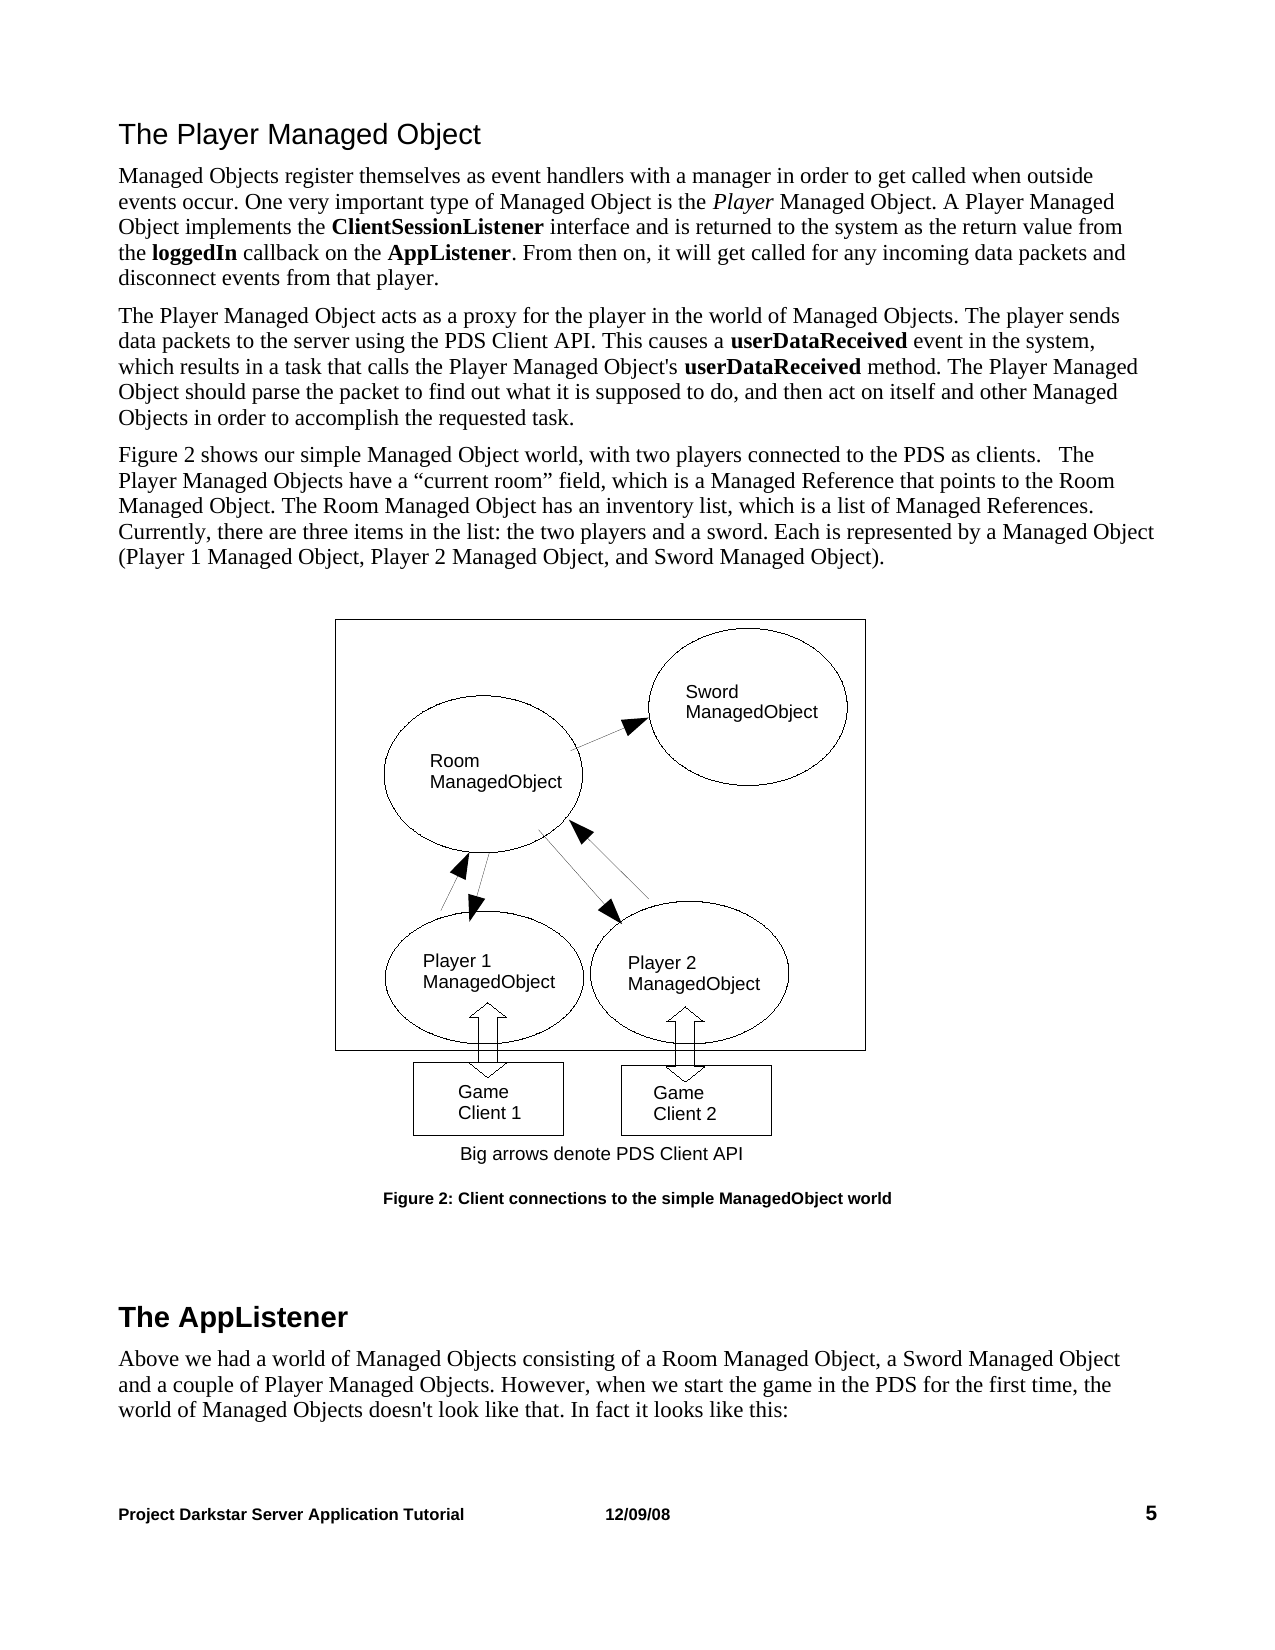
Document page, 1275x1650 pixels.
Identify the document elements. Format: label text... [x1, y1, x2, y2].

text The Player Managed Object acts as a proxy for the player in the world of Managed Objects. The player sends data packets to the server using the PDS Client API. This causes a userDataReceived event in the system, which results in a task that calls the Player Managed Object's userDataReceived method. The Player Managed Object should parse the packet to find out what it is supposed to do, and then act on itself and other Managed Objects in order to accomplish the requested task. [118, 303, 1157, 430]
text Above we had a world of Managed Objects consisting of a Room Managed Object, a Sword Managed Object and a couple of Player Managed Objects. However, when we start the game in the PDS for the first time, the world of Managed Objects doesn't look like that. In fact it looks like this: [118, 1346, 1157, 1422]
text Figure 2: Client connections to the simple ManagedObject world [118, 618, 1157, 1208]
text Managed Objects register themselves as event handlers with a manager in order to get called when outside events occur. One very important type of Managed Object is the Player Managed Object. A Player Managed Object implements the ClientSessionListener interface and is returned to the system as the return value from the loggedIn callback on the AppListener. From then on, it will get called for any incoming data packets and disconnect events from that player. [118, 163, 1157, 290]
subtitle The AppListener [118, 1301, 1157, 1334]
text Figure 2 shows our simple Managed Object world, with two players connected to the PDS as clients. The Player Managed Objects have a “current room” field, which is a Managed Reference that points to the Room Managed Object. The Room Managed Object has an inventory list, which is a list of Managed References. Currently, there are three items in the list: the two players and a sword. Each is represented by a Managed Object (Player 1 Managed Object, Player 2 Managed Object, and Sword Managed Object). [118, 442, 1157, 569]
